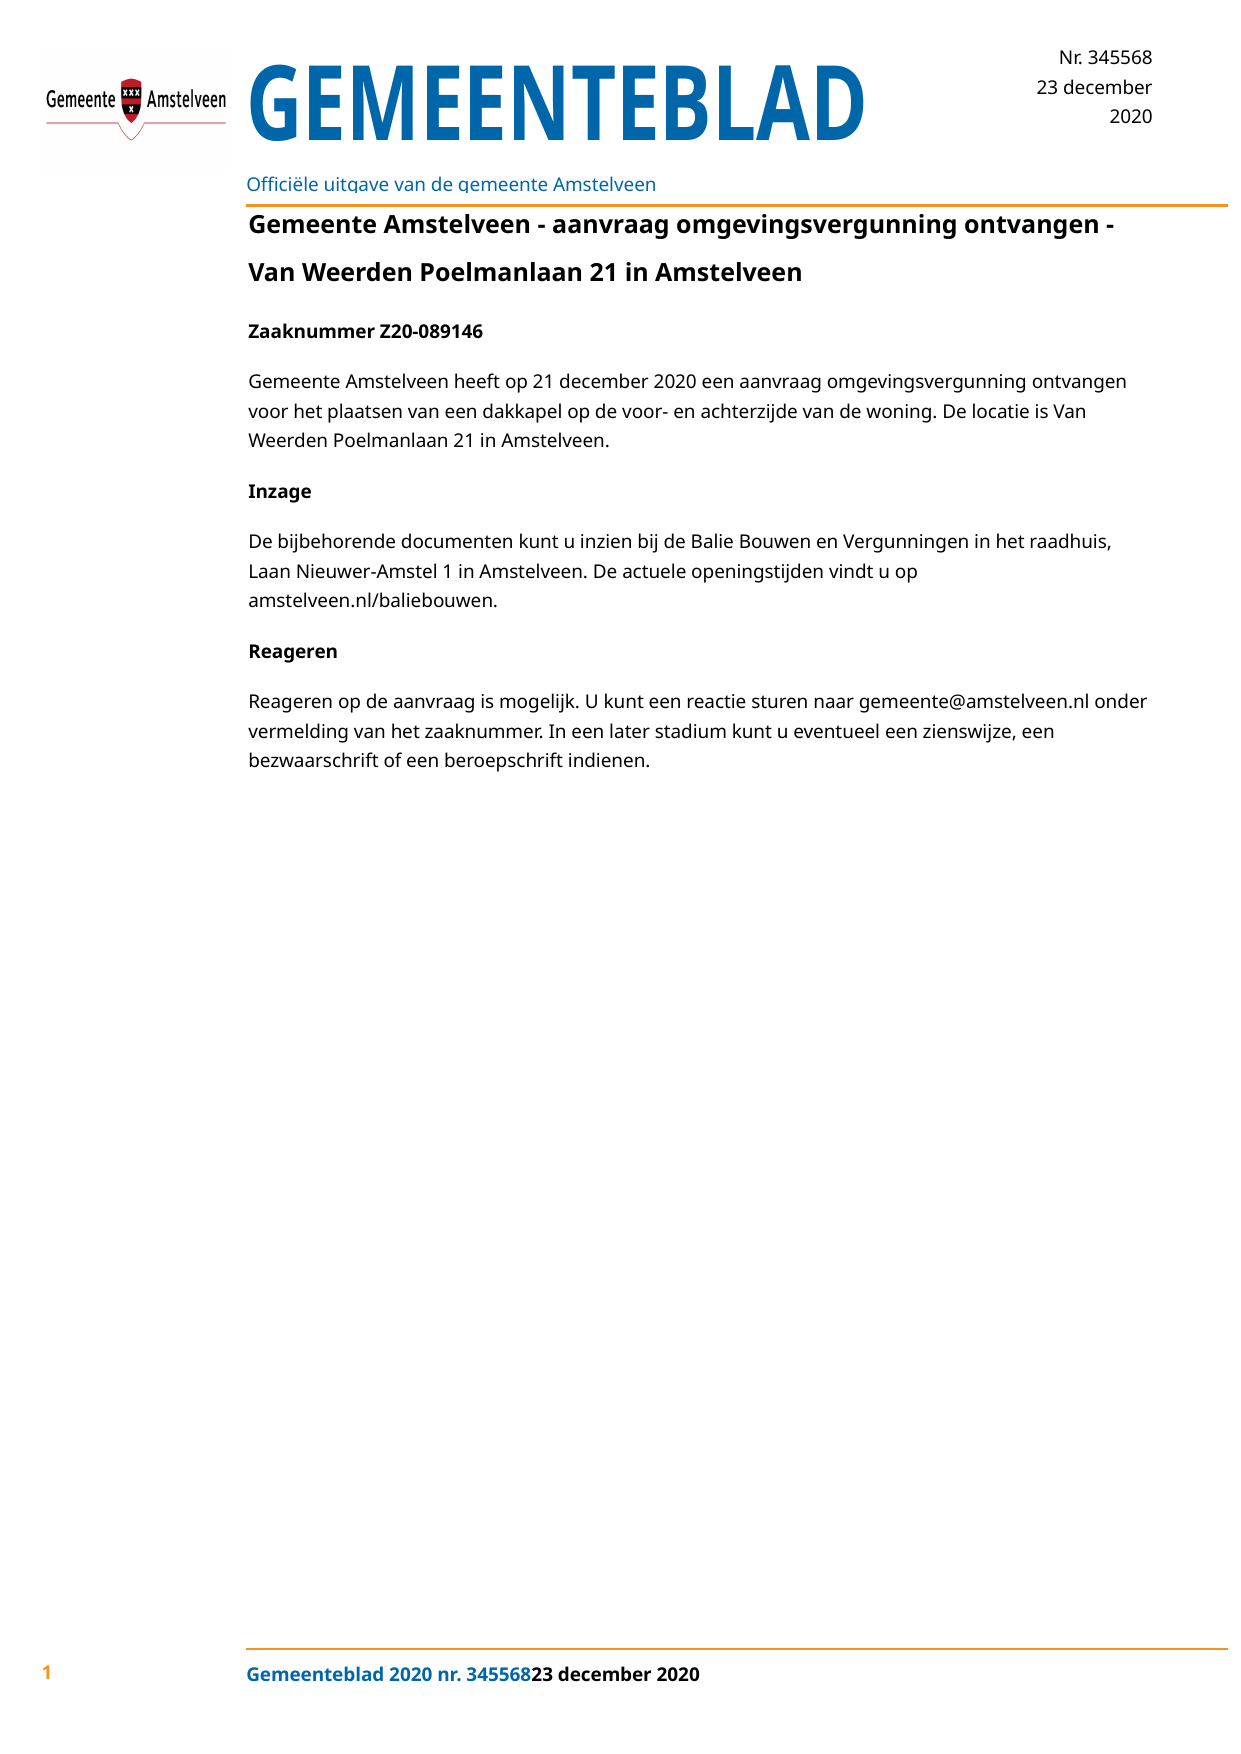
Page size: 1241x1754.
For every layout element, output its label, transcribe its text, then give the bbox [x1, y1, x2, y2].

text De bijbehorende documenten kunt u inzien bij de Balie Bouwen en Vergunningen in het raadhuis, Laan Nieuwer-Amstel 1 in Amstelveen. De actuele openingstijden vindt u op amstelveen.nl/baliebouwen. [248, 528, 1152, 613]
text Zaaknummer Z20-089146 [248, 318, 1152, 344]
text Reageren [248, 638, 1152, 664]
picture [41, 47, 231, 172]
text Gemeente Amstelveen - aanvraag omgevingsvergunning ontvangen - Van Weerden Poelmanlaan 21 in Amstelveen [248, 207, 1152, 288]
text Inzage [248, 478, 1152, 504]
text Reageren op de aanvraag is mogelijk. U kunt een reactie sturen naar gemeente@amstelveen.nl onder vermelding van het zaaknummer. In een later stadium kunt u eventueel een zienswijze, een bezwaarschrift of een beroepschrift indienen. [248, 688, 1152, 773]
text Gemeente Amstelveen heeft op 21 december 2020 een aanvraag omgevingsvergunning ontvangen voor het plaatsen van een dakkapel op de voor- en achterzijde van de woning. De locatie is Van Weerden Poelmanlaan 21 in Amstelveen. [248, 368, 1152, 453]
